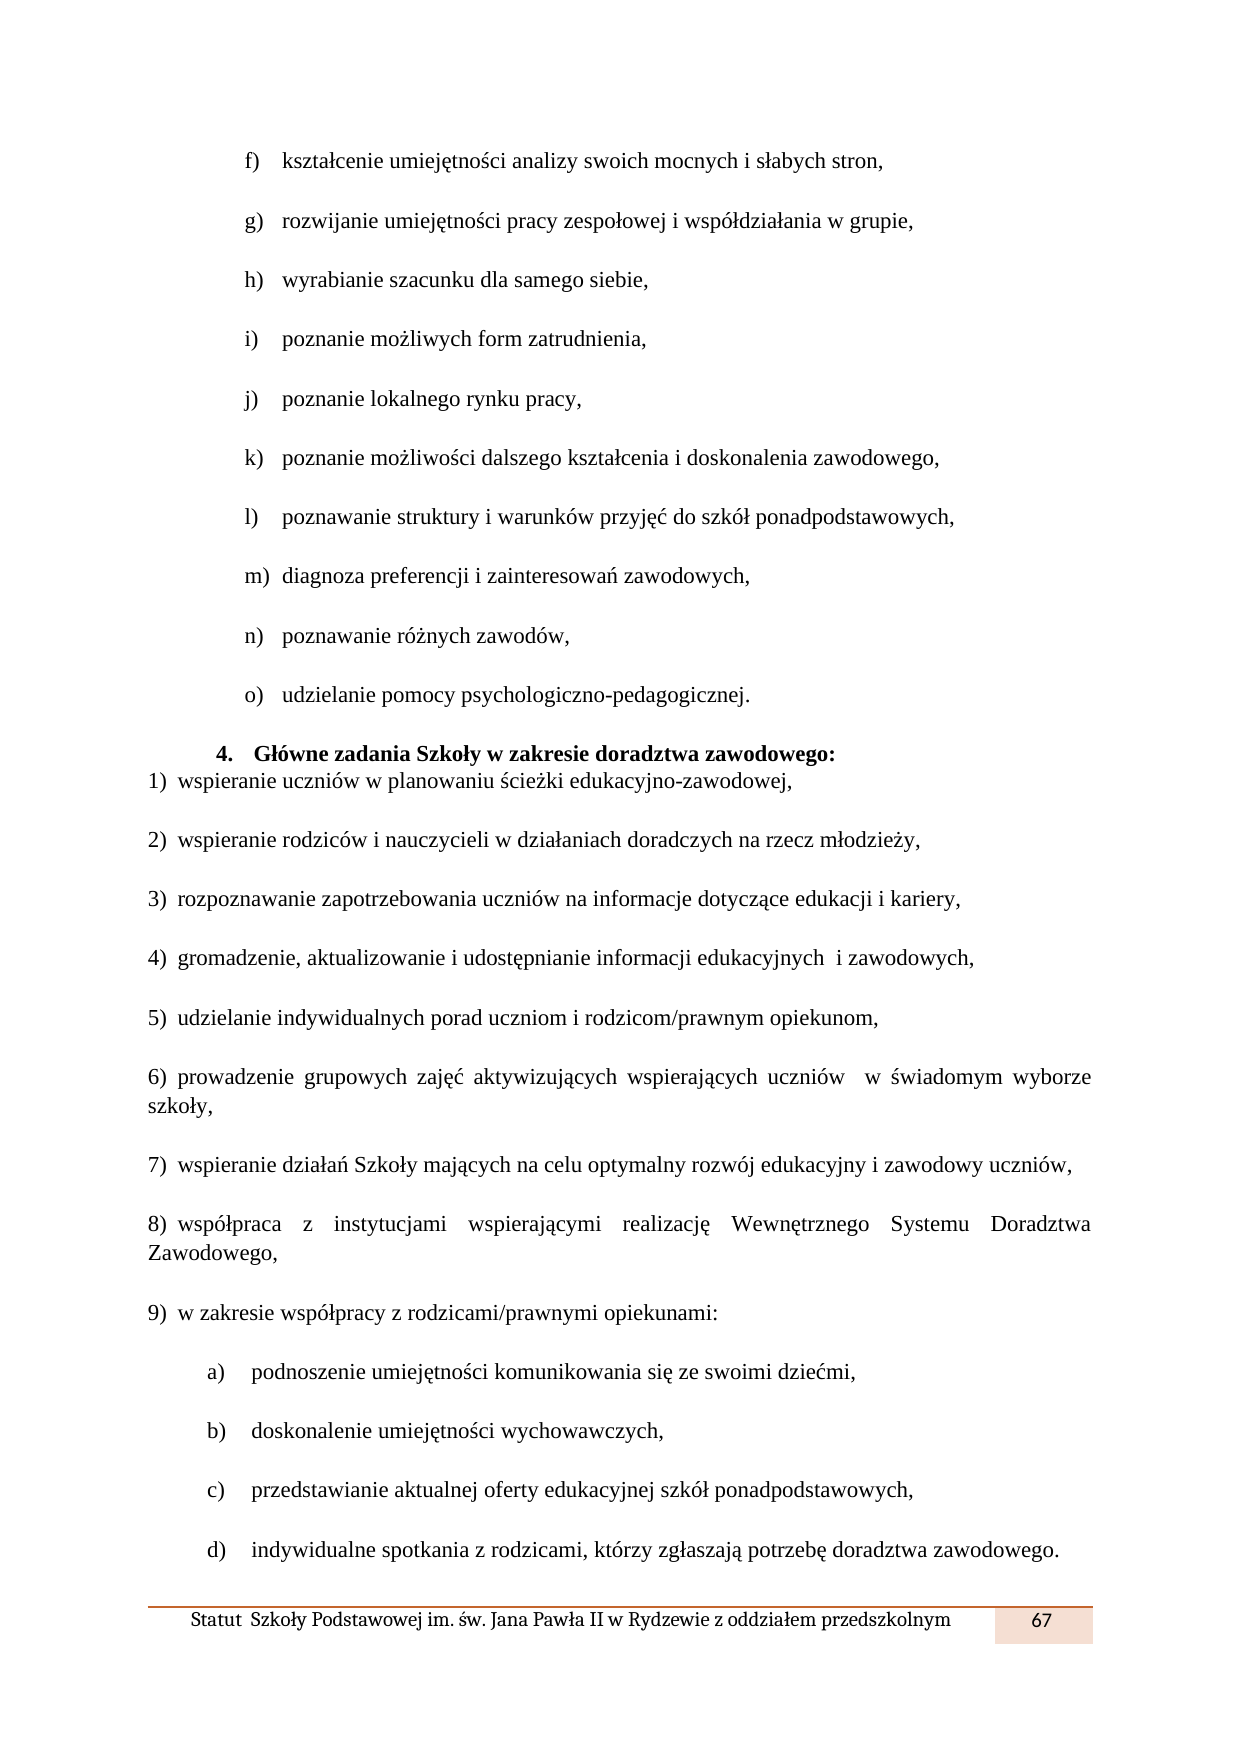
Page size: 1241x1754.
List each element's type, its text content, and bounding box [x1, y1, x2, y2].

list rozwijanie umiejętności pracy zespołowej i współdziałania w grupie, [244, 207, 1093, 233]
list przedstawianie aktualnej oferty edukacyjnej szkół ponadpodstawowych, [207, 1477, 1093, 1503]
list udzielanie indywidualnych porad uczniom i rodzicom/prawnym opiekunom, [148, 1004, 1093, 1030]
list diagnoza preferencji i zainteresowań zawodowych, [244, 562, 1093, 589]
list wyrabianie szacunku dla samego siebie, [244, 266, 1093, 292]
list poznanie możliwych form zatrudnienia, [244, 325, 1093, 352]
list Główne zadania Szkoły w zakresie doradztwa zawodowego: [216, 740, 1093, 767]
list poznanie możliwości dalszego kształcenia i doskonalenia zawodowego, [244, 444, 1093, 470]
list doskonalenie umiejętności wychowawczych, [207, 1417, 1093, 1444]
list w zakresie współpracy z rodzicami/prawnymi opiekunami: [148, 1299, 1093, 1325]
list wspieranie uczniów w planowaniu ścieżki edukacyjno-zawodowej, [148, 767, 1093, 793]
list wspieranie rodziców i nauczycieli w działaniach doradczych na rzecz młodzieży, [148, 826, 1093, 852]
list udzielanie pomocy psychologiczno-pedagogicznej. [244, 681, 1093, 707]
list współpraca z instytucjami wspierającymi realizację Wewnętrznego Systemu Doradztwa Zawodowego, [148, 1211, 1093, 1266]
list poznawanie struktury i warunków przyjęć do szkół ponadpodstawowych, [244, 503, 1093, 529]
list podnoszenie umiejętności komunikowania się ze swoimi dziećmi, [207, 1358, 1093, 1384]
list kształcenie umiejętności analizy swoich mocnych i słabych stron, [244, 148, 1093, 174]
list wspieranie działań Szkoły mających na celu optymalny rozwój edukacyjny i zawodowy uczniów, [148, 1151, 1093, 1178]
list indywidualne spotkania z rodzicami, którzy zgłaszają potrzebę doradztwa zawodowego. [207, 1536, 1093, 1562]
list prowadzenie grupowych zajęć aktywizujących wspierających uczniów w świadomym wyborze szkoły, [148, 1063, 1093, 1118]
list poznawanie różnych zawodów, [244, 622, 1093, 648]
list poznanie lokalnego rynku pracy, [244, 385, 1093, 411]
list gromadzenie, aktualizowanie i udostępnianie informacji edukacyjnych i zawodowych, [148, 944, 1093, 971]
list rozpoznawanie zapotrzebowania uczniów na informacje dotyczące edukacji i kariery, [148, 885, 1093, 912]
